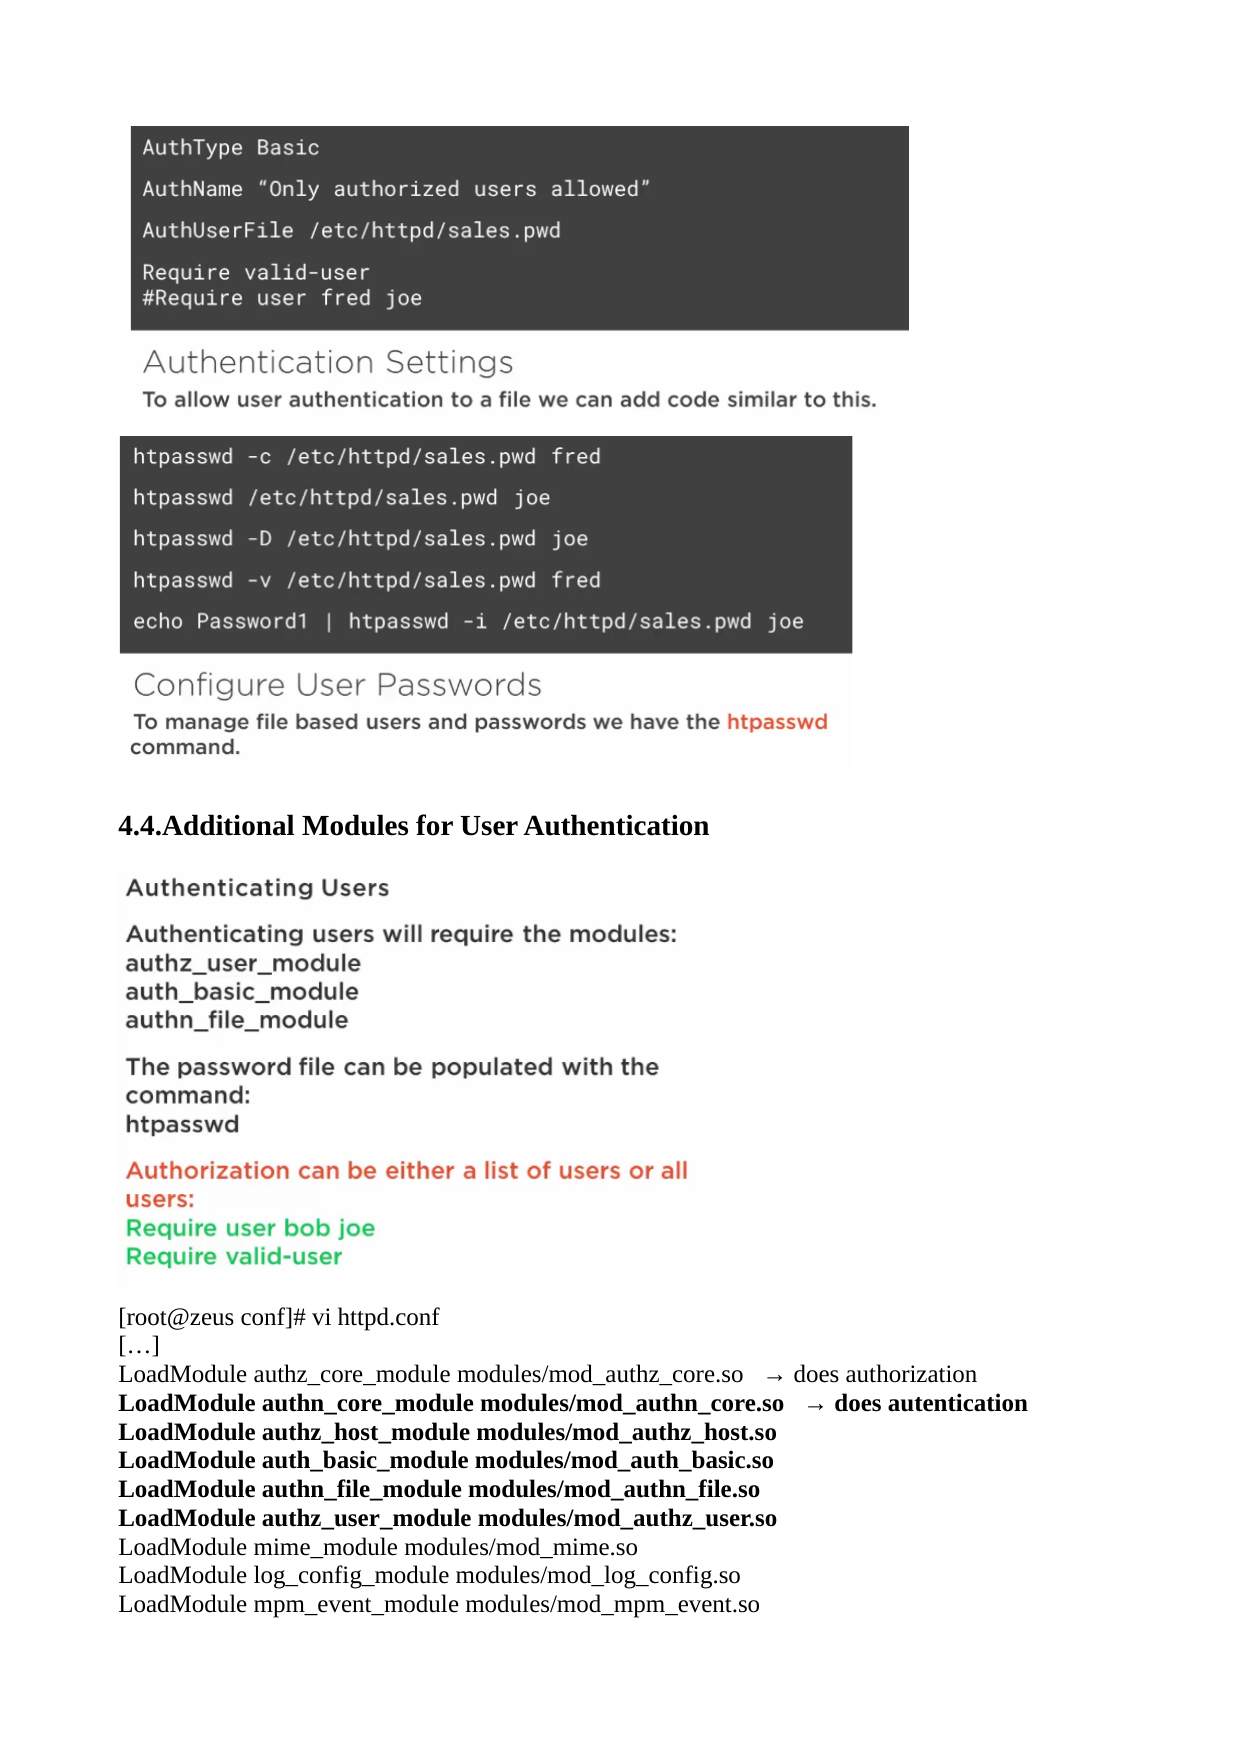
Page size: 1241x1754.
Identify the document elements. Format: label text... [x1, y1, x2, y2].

text LoadModule mime_module modules/mod_mime.so [118, 1532, 1122, 1560]
text LoadModule log_config_module modules/mod_log_config.so [118, 1560, 1122, 1589]
text LoadModule authn_file_module modules/mod_authn_file.so [118, 1474, 1122, 1503]
text LoadModule mpm_event_module modules/mod_mpm_event.so [118, 1589, 1122, 1618]
text […] [118, 1330, 1122, 1359]
text LoadModule authn_core_module modules/mod_authn_core.so → does autentication [118, 1388, 1122, 1417]
text 4.4.Additional Modules for User Authentication [118, 808, 1122, 842]
text LoadModule auth_basic_module modules/mod_auth_basic.so [118, 1445, 1122, 1474]
picture [119, 436, 853, 769]
text LoadModule authz_core_module modules/mod_authz_core.so → does authorization [118, 1359, 1122, 1388]
picture [130, 126, 909, 434]
text LoadModule authz_user_module modules/mod_authz_user.so [118, 1503, 1122, 1532]
picture [118, 870, 698, 1288]
text LoadModule authz_host_module modules/mod_authz_host.so [118, 1417, 1122, 1445]
text [root@zeus conf]# vi httpd.conf [118, 1302, 1122, 1330]
